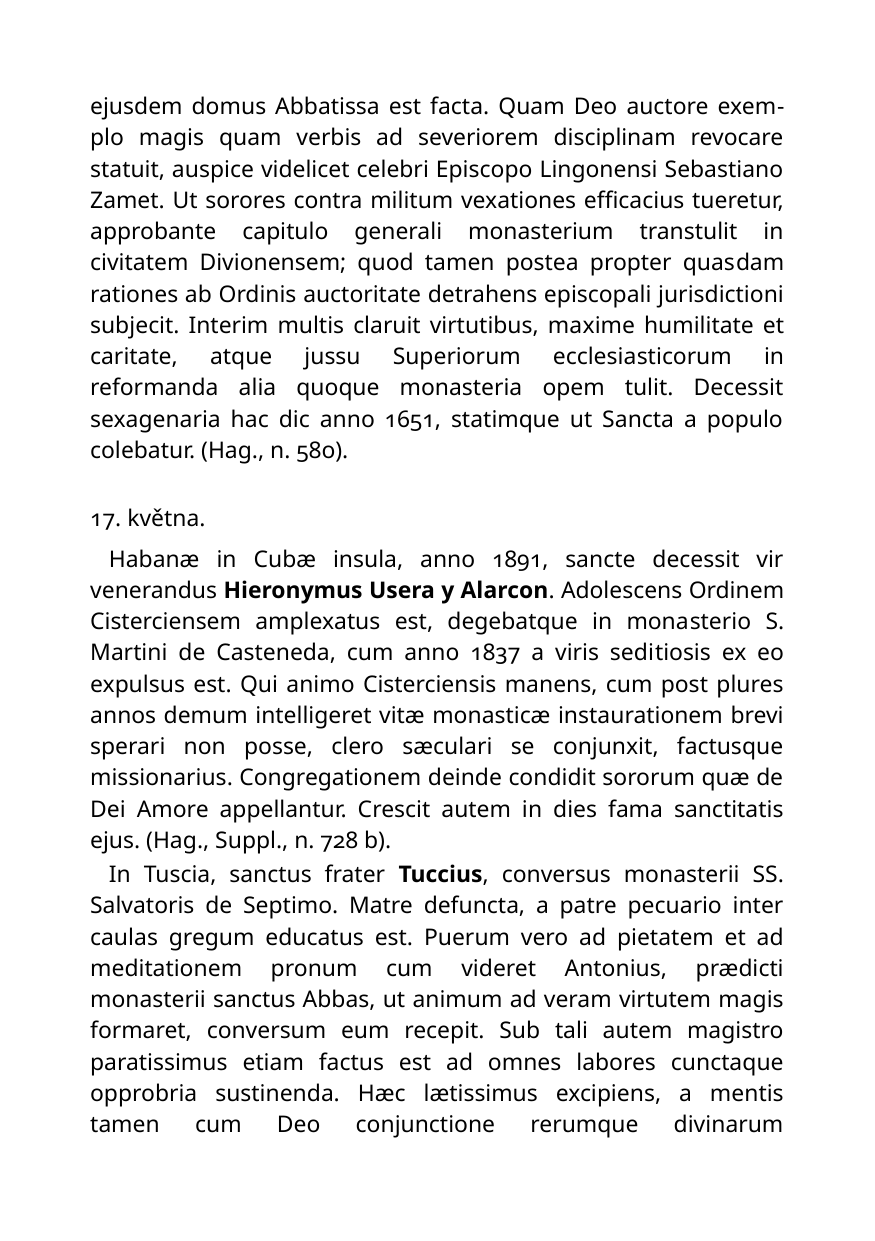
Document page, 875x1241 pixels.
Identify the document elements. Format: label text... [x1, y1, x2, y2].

text In Tuscia, sanctus frater Tuccius, conversus monasterii SS. Salvatoris de Septimo. Matre defuncta, a patre pecuario inter caulas gregum educatus est. Puerum vero ad pietatem et ad meditationem pronum cum videret Antonius, prædicti monasterii sanctus Abbas, ut animum ad veram virtutem magis formaret, conversum eum recepit. Sub tali autem magistro paratissimus etiam factus est ad omnes labores cunctaque opprobria sustinenda. Hæc lætissimus excipiens, a mentis tamen cum Deo conjunctione rerumque divinarum [90, 858, 784, 1139]
text Habanæ in Cubæ insula, anno 1891, sancte decessit vir venerandus Hieronymus Usera y Alarcon. Adolescens Ordinem Cisterciensem amplexatus est, degebatque in mona­sterio S. Martini de Casteneda, cum anno 1837 a viris sedi­tiosis ex eo expulsus est. Qui animo Cisterciensis manens, cum post plures annos demum intelligeret vitæ monasticæ instaurationem brevi sperari non posse, clero sæculari se conjunxit, factusque missionarius. Congregationem deinde condidit sororum quæ de Dei Amore appellantur. Crescit autem in dies fama sanctitatis ejus. (Hag., Suppl., n. 728 b). [90, 542, 784, 855]
text 17. května. [90, 502, 784, 533]
text ejusdem domus Abbatissa est facta. Quam Deo auctore exem­plo magis quam verbis ad severiorem disciplinam revocare statuit, auspice videlicet celebri Episcopo Lingonensi Sebastiano Zamet. Ut sorores contra militum vexationes efficacius tueretur, approbante capitulo generali monasterium transtulit in civitatem Divionensem; quod tamen postea propter quas­dam rationes ab Ordinis auctoritate detrahens episcopali jurisdictioni subjecit. Interim multis claruit virtutibus, ma­xime humilitate et caritate, atque jussu Superiorum ecclesia­sticorum in reformanda alia quoque monasteria opem tulit. Decessit sexagenaria hac dic anno 1651, statimque ut Sancta a populo colebatur. (Hag., n. 58o). [90, 90, 784, 465]
